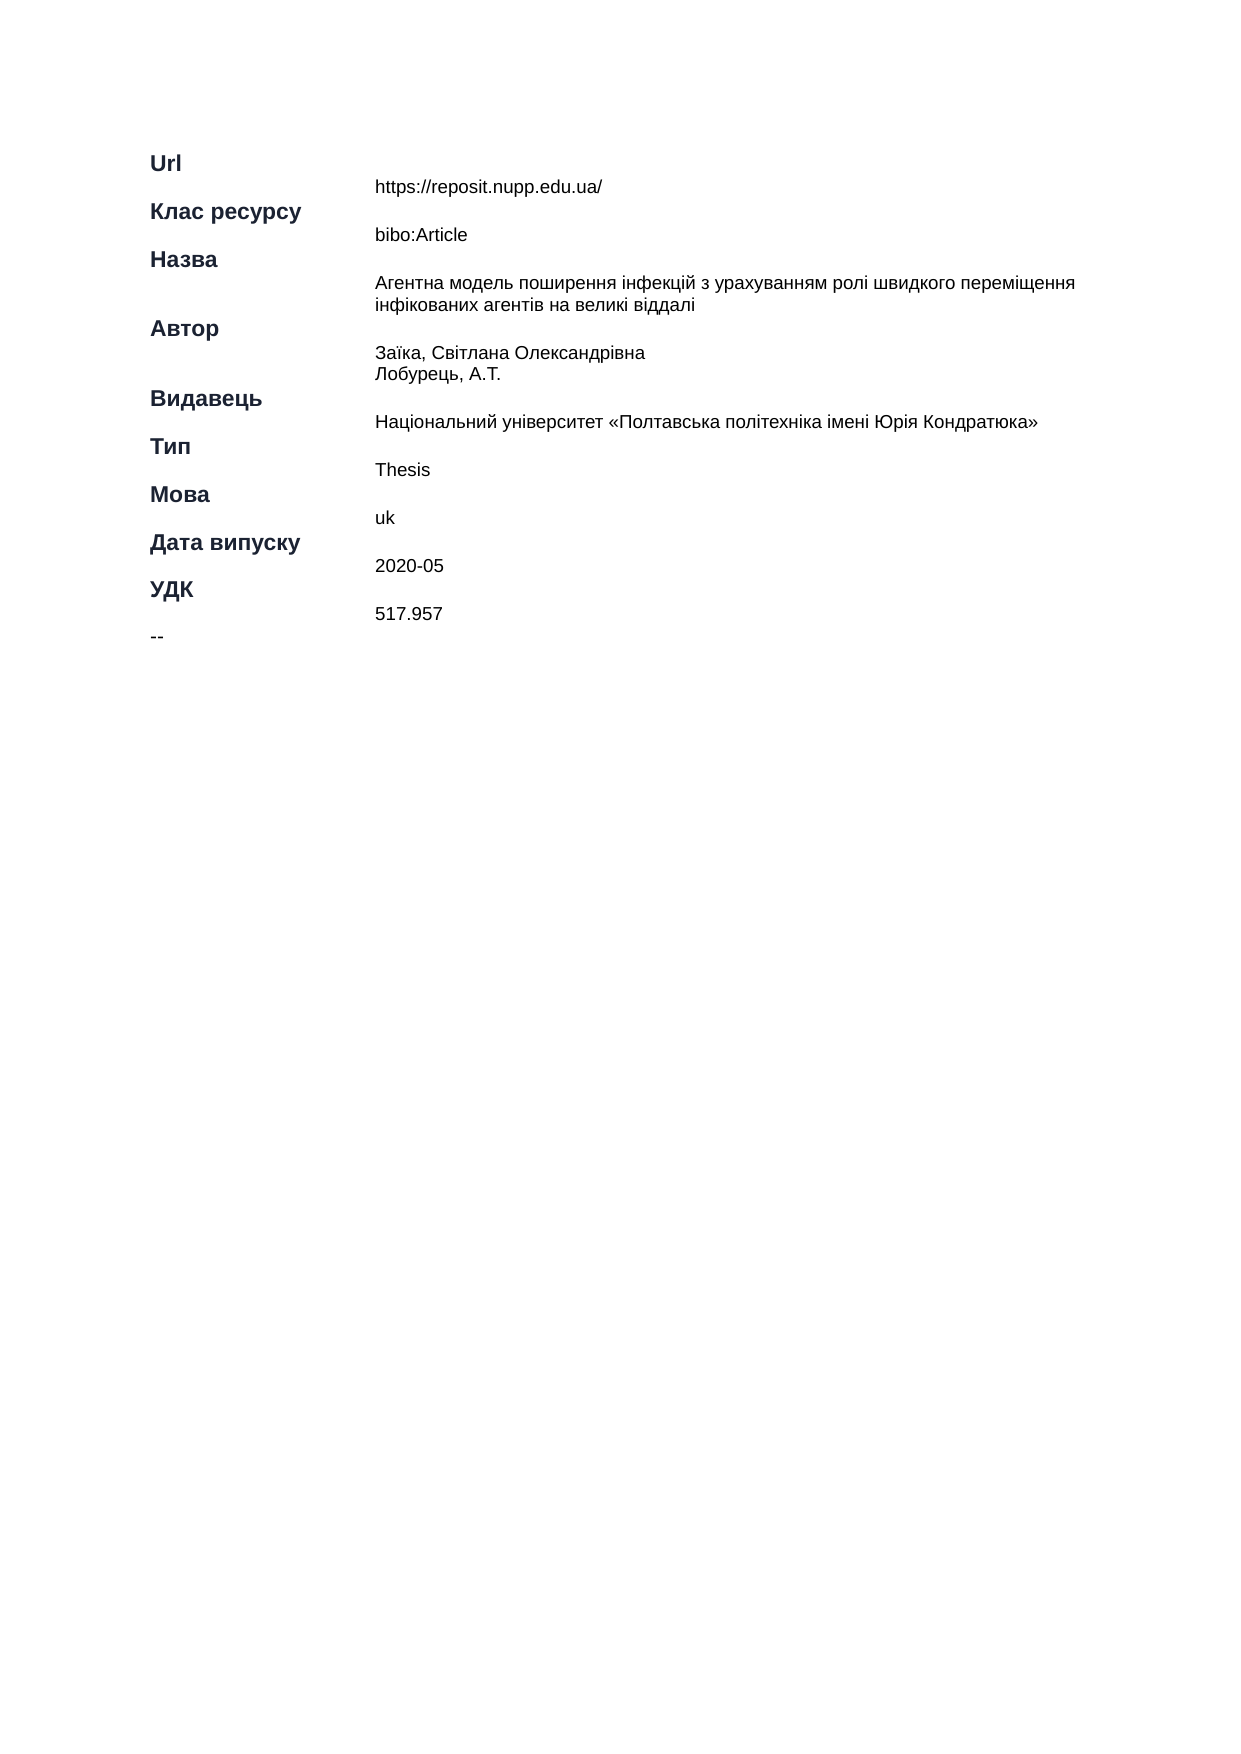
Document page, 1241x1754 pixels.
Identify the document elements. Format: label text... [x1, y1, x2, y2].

text Thesis [375, 459, 1090, 481]
text Лобурець, А.Т. [375, 363, 1090, 385]
text УДК [150, 576, 1090, 603]
text Автор [150, 315, 1090, 342]
text Заїка, Світлана Олександрівна [375, 342, 1090, 363]
text bibo:Article [375, 224, 1090, 246]
text -- [150, 624, 1090, 648]
text Url [150, 150, 1090, 176]
text https://reposit.nupp.edu.ua/ [375, 176, 1090, 198]
text Мова [150, 481, 1090, 507]
text 517.957 [375, 603, 1090, 624]
text Клас ресурсу [150, 198, 1090, 224]
text Дата випуску [150, 528, 1090, 555]
text uk [375, 507, 1090, 528]
text Агентна модель поширення інфекцій з урахуванням ролі швидкого переміщення інфікованих агентів на великі віддалі [375, 272, 1090, 315]
text Видавець [150, 385, 1090, 411]
text Національний університет «Полтавська політехніка імені Юрія Кондратюка» [375, 411, 1090, 433]
text 2020-05 [375, 555, 1090, 576]
text Тип [150, 433, 1090, 459]
text Назва [150, 246, 1090, 272]
